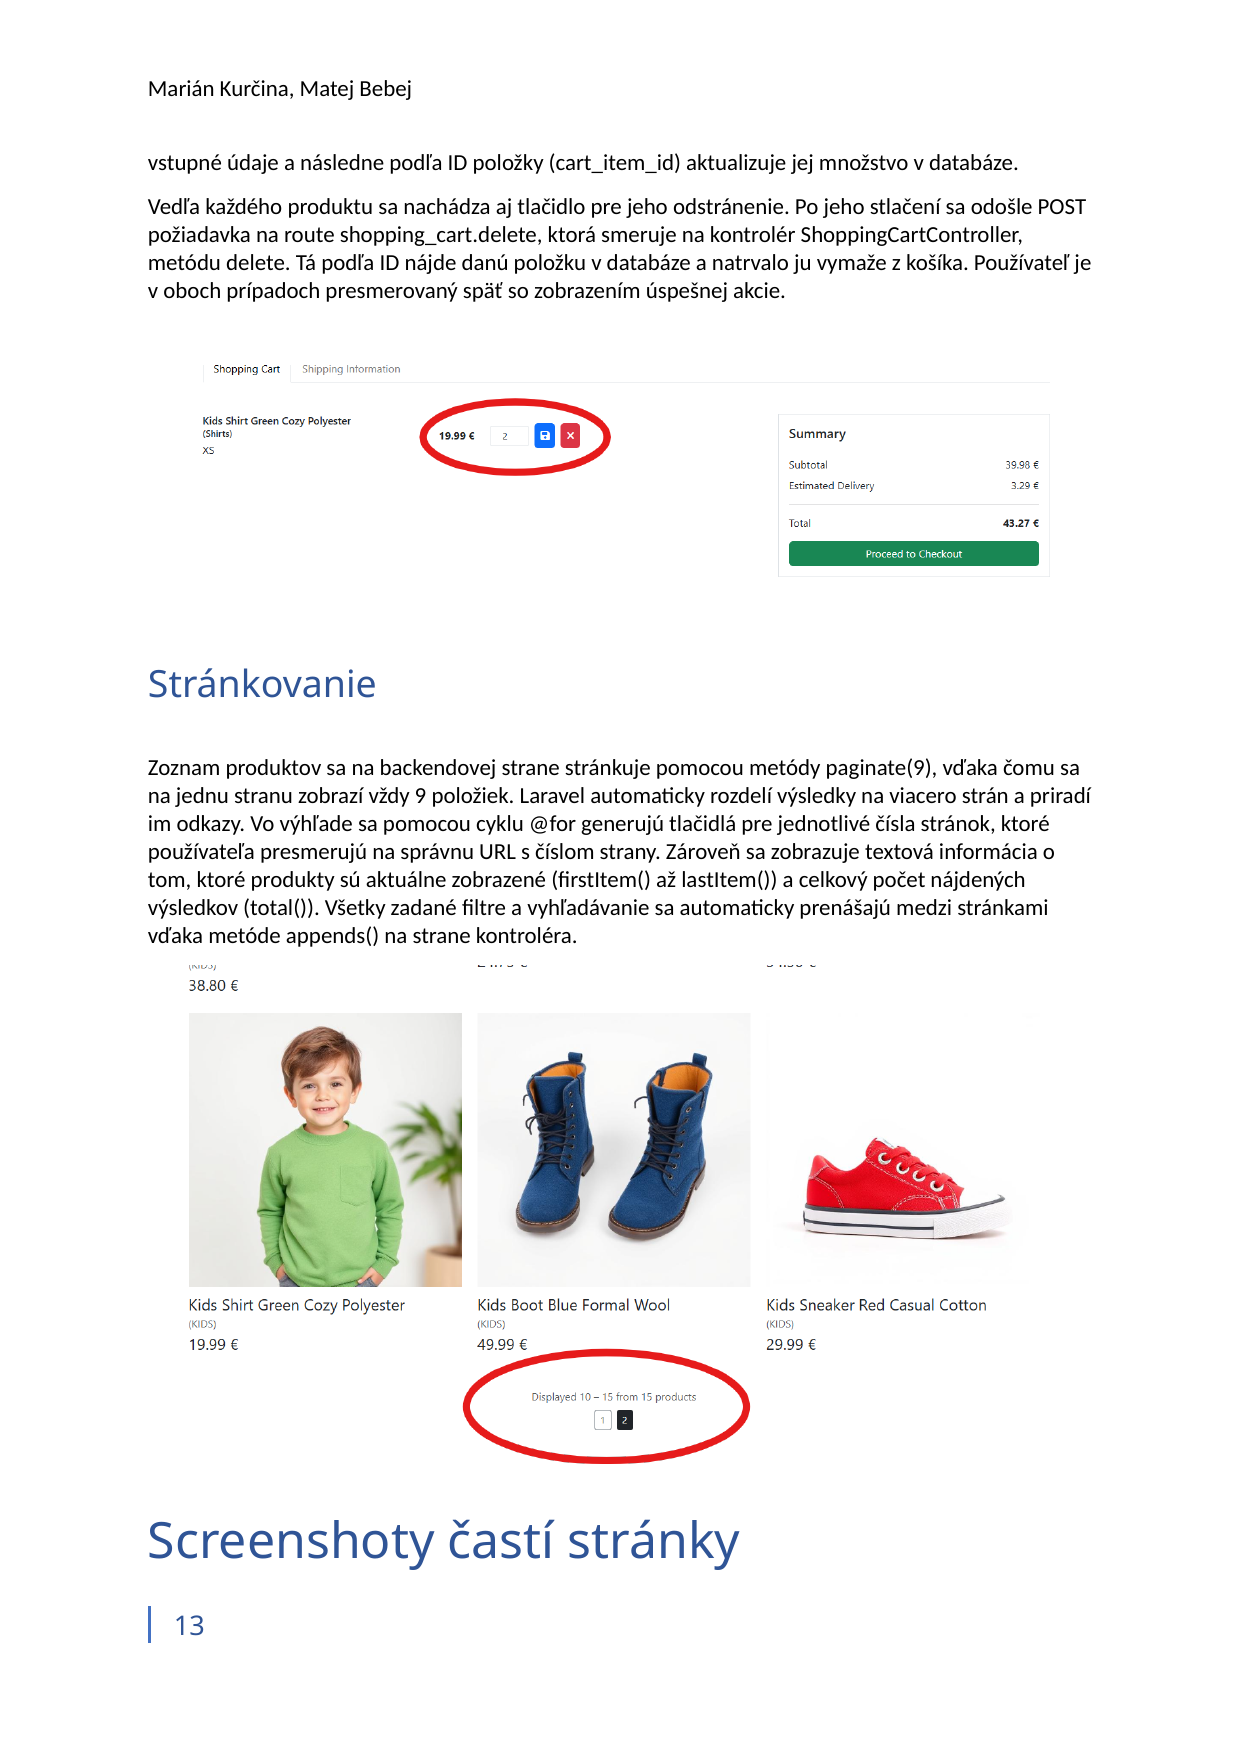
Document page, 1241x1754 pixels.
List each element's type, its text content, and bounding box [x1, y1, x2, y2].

subtitle Stránkovanie [148, 657, 1093, 708]
text vstupné údaje a následne podľa ID položky (cart_item_id) aktualizuje jej množstvo v databáze. [148, 148, 1093, 176]
text Zoznam produktov sa na backendovej strane stránkuje pomocou metódy paginate(9), vďaka čomu sa na jednu stranu zobrazí vždy 9 položiek. Laravel automaticky rozdelí výsledky na viacero strán a priradí im odkazy. Vo výhľade sa pomocou cyklu @for generujú tlačidlá pre jednotlivé čísla stránok, ktoré používateľa presmerujú na správnu URL s číslom strany. Zároveň sa zobrazuje textová informácia o tom, ktoré produkty sú aktuálne zobrazené (firstItem() až lastItem()) a celkový počet nájdených výsledkov (total()). Všetky zadané filtre a vyhľadávanie sa automaticky prenášajú medzi stránkami vďaka metóde appends() na strane kontroléra. [148, 753, 1093, 949]
subtitle Screenshoty častí stránky [148, 1505, 1093, 1573]
text Vedľa každého produktu sa nachádza aj tlačidlo pre jeho odstránenie. Po jeho stlačení sa odošle POST požiadavka na route shopping_cart.delete, ktorá smeruje na kontrolér ShoppingCartController, metódu delete. Tá podľa ID nájde danú položku v databáze a natrvalo ju vymaže z košíka. Používateľ je v oboch prípadoch presmerovaný späť so zobrazením úspešnej akcie. [148, 192, 1093, 304]
